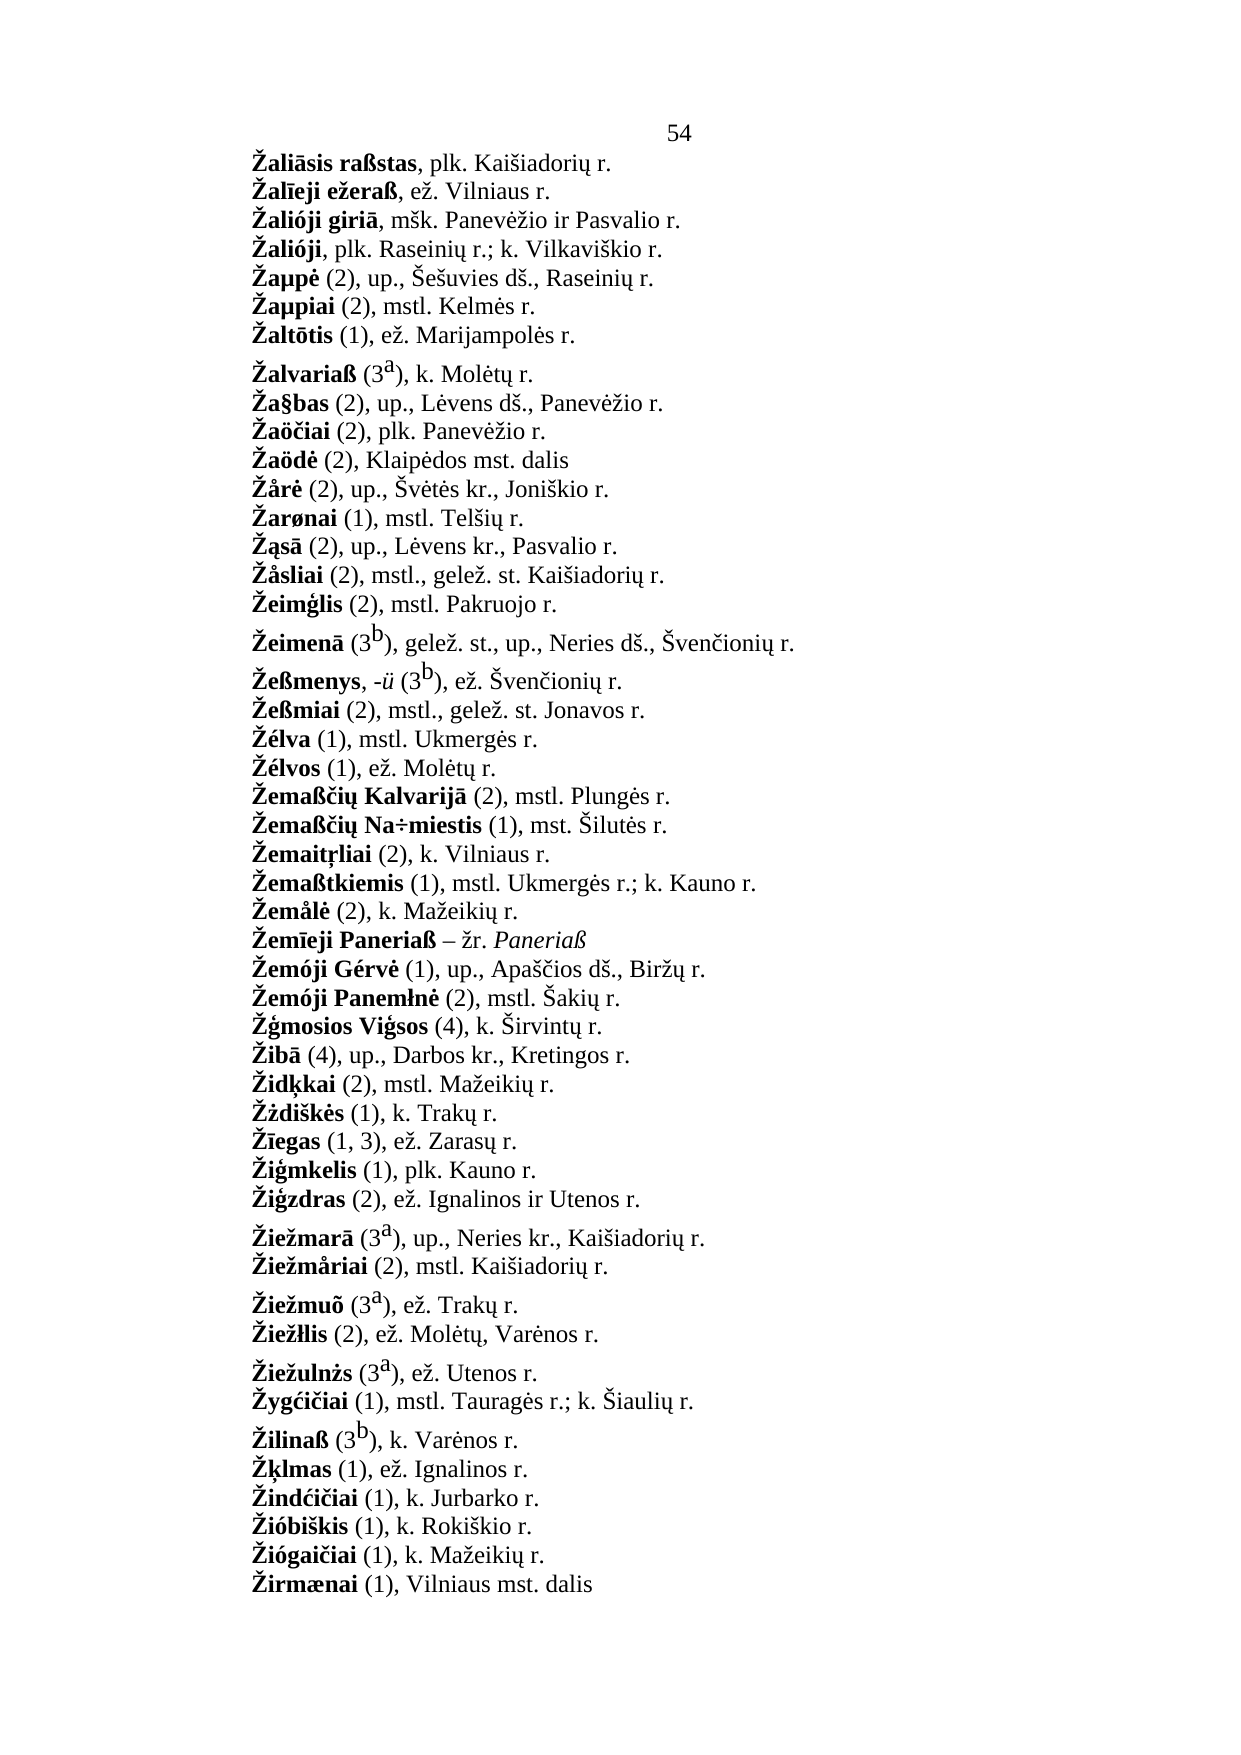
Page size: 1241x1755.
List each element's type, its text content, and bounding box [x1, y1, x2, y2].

text Žélva (1), mstl. Ukmergės r. [177, 724, 1181, 753]
text Žemaitŗliai (2), k. Vilniaus r. [177, 839, 1181, 868]
text Žélvos (1), ež. Molėtų r. [177, 753, 1181, 781]
text Žīegas (1, 3), ež. Zarasų r. [177, 1126, 1181, 1155]
text Žindćičiai (1), k. Jurbarko r. [177, 1483, 1181, 1511]
text Žąsā (2), up., Lėvens kr., Pasvalio r. [177, 531, 1181, 560]
text Žaltōtis (1), ež. Marijampolės r. [177, 320, 1181, 349]
text Žaöčiai (2), plk. Panevėžio r. [177, 416, 1181, 445]
text Žiežłlis (2), ež. Molėtų, Varėnos r. [177, 1319, 1181, 1348]
text Žemaßčių Na÷miestis (1), mst. Šilutės r. [177, 810, 1181, 839]
text Žeimenā (3b), gelež. st., up., Neries dš., Švenčionių r. [177, 618, 1181, 656]
text Žaliāsis raßstas, plk. Kaišiadorių r. [177, 148, 1181, 176]
text Žibā (4), up., Darbos kr., Kretingos r. [177, 1040, 1181, 1069]
text Žemaßtkiemis (1), mstl. Ukmergės r.; k. Kauno r. [177, 868, 1181, 896]
text Žiežmåriai (2), mstl. Kaišiadorių r. [177, 1251, 1181, 1280]
text Žemóji Panemłnė (2), mstl. Šakių r. [177, 983, 1181, 1011]
text Žarønai (1), mstl. Telšių r. [177, 503, 1181, 531]
text Židķkai (2), mstl. Mažeikių r. [177, 1069, 1181, 1098]
text Žemóji Gérvė (1), up., Apaščios dš., Biržų r. [177, 954, 1181, 983]
text Žżdiškės (1), k. Trakų r. [177, 1098, 1181, 1126]
text Žiógaičiai (1), k. Mažeikių r. [177, 1540, 1181, 1569]
text Žemīeji Paneriaß – žr. Paneriaß [177, 925, 1181, 954]
text Žygćičiai (1), mstl. Tauragės r.; k. Šiaulių r. [177, 1386, 1181, 1415]
text Žårė (2), up., Švėtės kr., Joniškio r. [177, 474, 1181, 503]
text Žalīeji ežeraß, ež. Vilniaus r. [177, 176, 1181, 205]
text Žaödė (2), Klaipėdos mst. dalis [177, 445, 1181, 474]
text Žiežmuõ (3a), ež. Trakų r. [177, 1280, 1181, 1319]
text Žalióji, plk. Raseinių r.; k. Vilkaviškio r. [177, 234, 1181, 263]
text Žķlmas (1), ež. Ignalinos r. [177, 1454, 1181, 1483]
text Žiežulnżs (3a), ež. Utenos r. [177, 1348, 1181, 1386]
text Žalvariaß (3a), k. Molėtų r. [177, 349, 1181, 388]
text Žemaßčių Kalvarijā (2), mstl. Plungės r. [177, 781, 1181, 810]
text Žilinaß (3b), k. Varėnos r. [177, 1415, 1181, 1454]
text Žaµpė (2), up., Šešuvies dš., Raseinių r. [177, 263, 1181, 291]
text Žeßmenys, -ü (3b), ež. Švenčionių r. [177, 656, 1181, 695]
text Ža§bas (2), up., Lėvens dš., Panevėžio r. [177, 388, 1181, 416]
text Žåsliai (2), mstl., gelež. st. Kaišiadorių r. [177, 560, 1181, 589]
text Žióbiškis (1), k. Rokiškio r. [177, 1511, 1181, 1540]
text Žemålė (2), k. Mažeikių r. [177, 896, 1181, 925]
text Žirmænai (1), Vilniaus mst. dalis [177, 1569, 1181, 1598]
text Žiģmkelis (1), plk. Kauno r. [177, 1155, 1181, 1184]
text Žģmosios Viģsos (4), k. Širvintų r. [177, 1011, 1181, 1040]
text Žeßmiai (2), mstl., gelež. st. Jonavos r. [177, 695, 1181, 724]
text Žaµpiai (2), mstl. Kelmės r. [177, 291, 1181, 320]
text Žalióji giriā, mšk. Panevėžio ir Pasvalio r. [177, 205, 1181, 234]
text Žiģzdras (2), ež. Ignalinos ir Utenos r. [177, 1184, 1181, 1213]
text Žeimģlis (2), mstl. Pakruojo r. [177, 589, 1181, 618]
text Žiežmarā (3a), up., Neries kr., Kaišiadorių r. [177, 1213, 1181, 1251]
